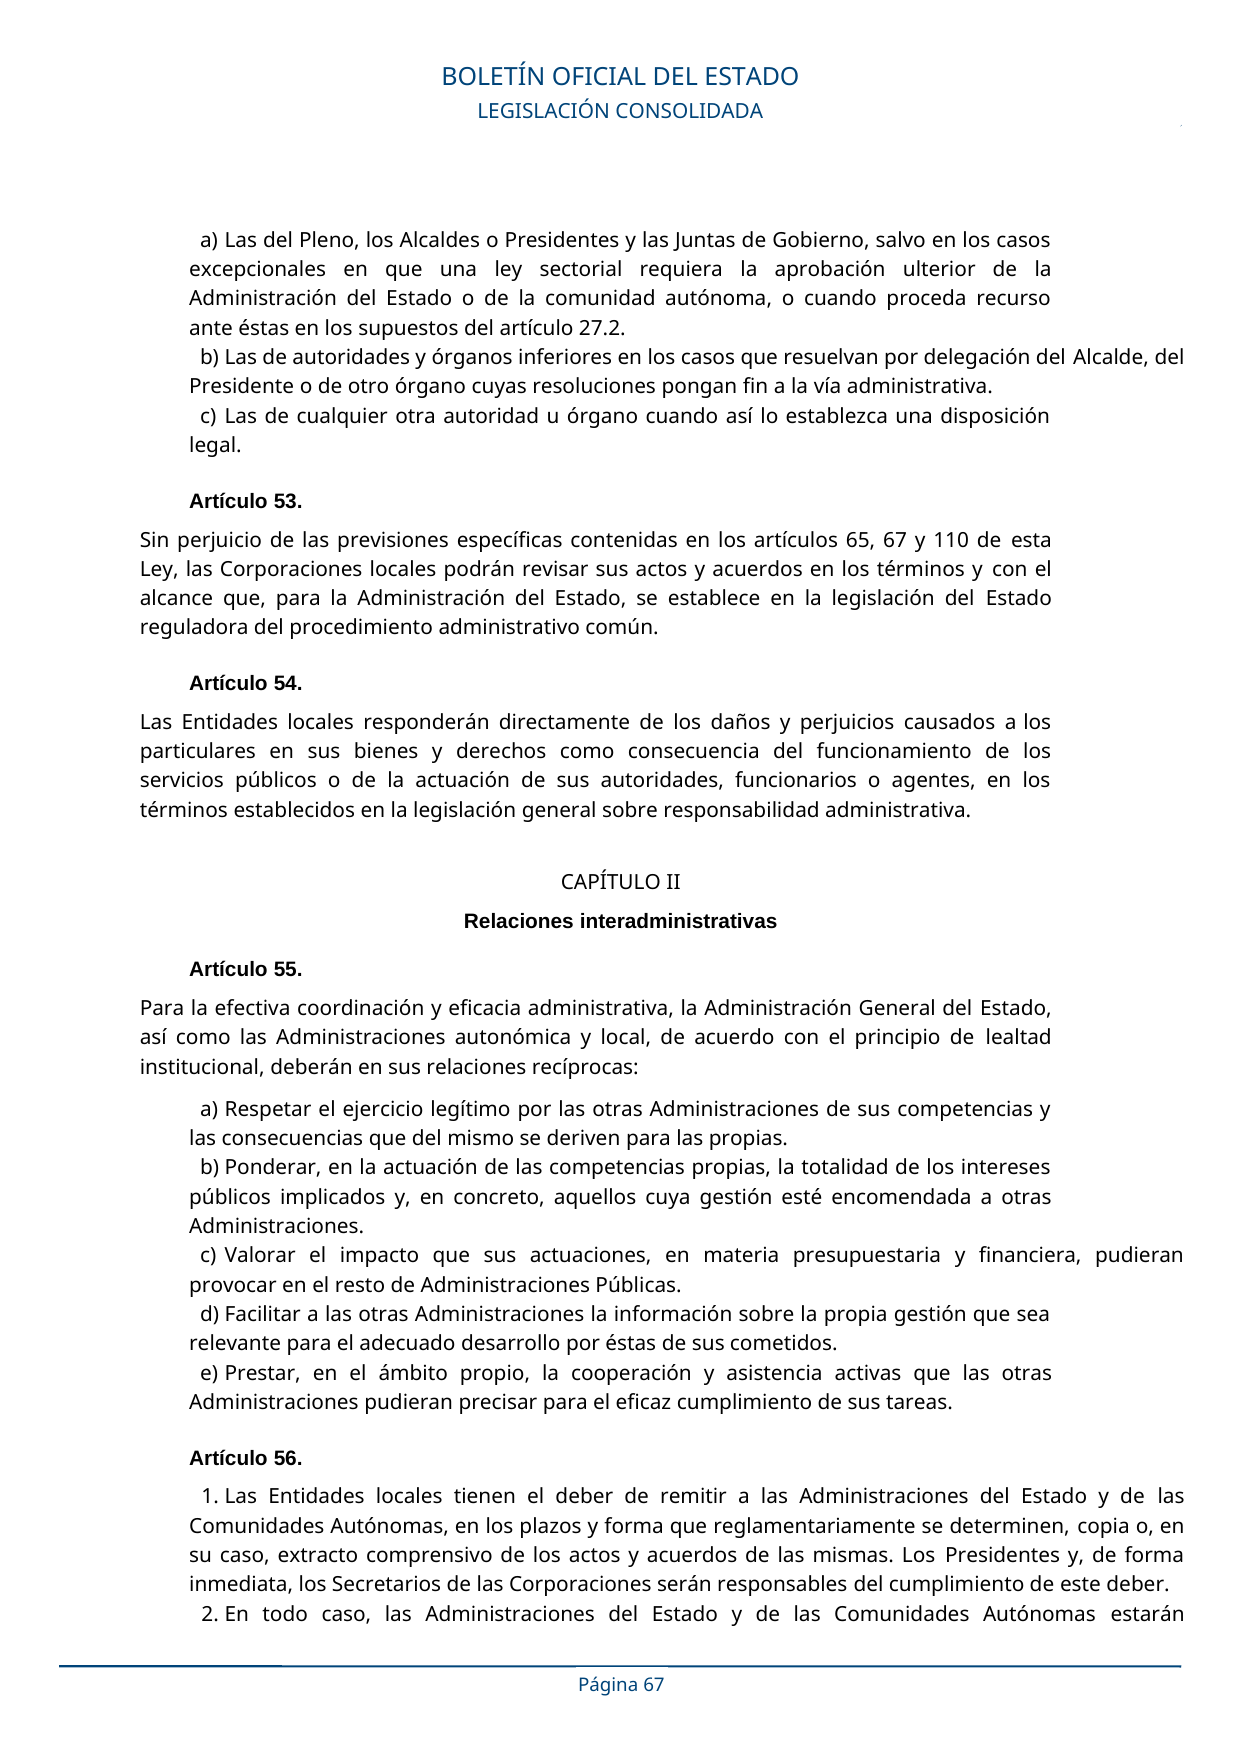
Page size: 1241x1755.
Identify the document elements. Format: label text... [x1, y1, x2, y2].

subtitle Relaciones interadministrativas [398, 908, 843, 932]
list Valorar el impacto que sus actuaciones, en materia presupuestaria y financiera, pudieran provocar en el resto de Administraciones Públicas. [164, 1241, 1184, 1298]
text CAPÍTULO II [397, 867, 843, 896]
list Respetar el ejercicio legítimo por las otras Administraciones de sus competencias y las consecuencias que del mismo se deriven para las propias. [164, 1094, 1052, 1152]
list Las de cualquier otra autoridad u órgano cuando así lo establezca una disposición legal. [164, 401, 1052, 459]
list Facilitar a las otras Administraciones la información sobre la propia gestión que sea relevante para el adecuado desarrollo por éstas de sus cometidos. [164, 1299, 1052, 1357]
subtitle Artículo 53. [189, 488, 1184, 512]
list Las Entidades locales tienen el deber de remitir a las Administraciones del Estado y de las Comunidades Autónomas, en los plazos y forma que reglamentariamente se determinen, copia o, en su caso, extracto comprensivo de los actos y acuerdos de las mismas. Los Presidentes y, de forma inmediata, los Secretarios de las Corporaciones serán responsables del cumplimiento de este deber. [166, 1482, 1184, 1598]
text Artículo 55. [189, 957, 1184, 981]
text Las Entidades locales responderán directamente de los daños y perjuicios causados a los particulares en sus bienes y derechos como consecuencia del funcionamiento de los servicios públicos o de la actuación de sus autoridades, funcionarios o agentes, en los términos establecidos en la legislación general sobre responsabilidad administrativa. [139, 707, 1052, 823]
list En todo caso, las Administraciones del Estado y de las Comunidades Autónomas estarán [166, 1599, 1184, 1628]
list Las de autoridades y órganos inferiores en los casos que resuelvan por delegación del Alcalde, del Presidente o de otro órgano cuyas resoluciones pongan fin a la vía administrativa. [164, 342, 1184, 400]
list Prestar, en el ámbito propio, la cooperación y asistencia activas que las otras Administraciones pudieran precisar para el eficaz cumplimiento de sus tareas. [164, 1358, 1052, 1416]
text Sin perjuicio de las previsiones específicas contenidas en los artículos 65, 67 y 110 de esta Ley, las Corporaciones locales podrán revisar sus actos y acuerdos en los términos y con el alcance que, para la Administración del Estado, se establece en la legislación del Estado reguladora del procedimiento administrativo común. [139, 525, 1052, 641]
subtitle Artículo 54. [189, 671, 1184, 695]
text Para la efectiva coordinación y eficacia administrativa, la Administración General del Estado, así como las Administraciones autonómica y local, de acuerdo con el principio de lealtad institucional, deberán en sus relaciones recíprocas: [139, 993, 1052, 1080]
list Ponderar, en la actuación de las competencias propias, la totalidad de los intereses públicos implicados y, en concreto, aquellos cuya gestión esté encomendada a otras Administraciones. [164, 1152, 1052, 1239]
list Las del Pleno, los Alcaldes o Presidentes y las Juntas de Gobierno, salvo en los casos excepcionales en que una ley sectorial requiera la aprobación ulterior de la Administración del Estado o de la comunidad autónoma, o cuando proceda recurso ante éstas en los supuestos del artículo 27.2. [164, 225, 1052, 341]
subtitle Artículo 56. [189, 1445, 1184, 1469]
